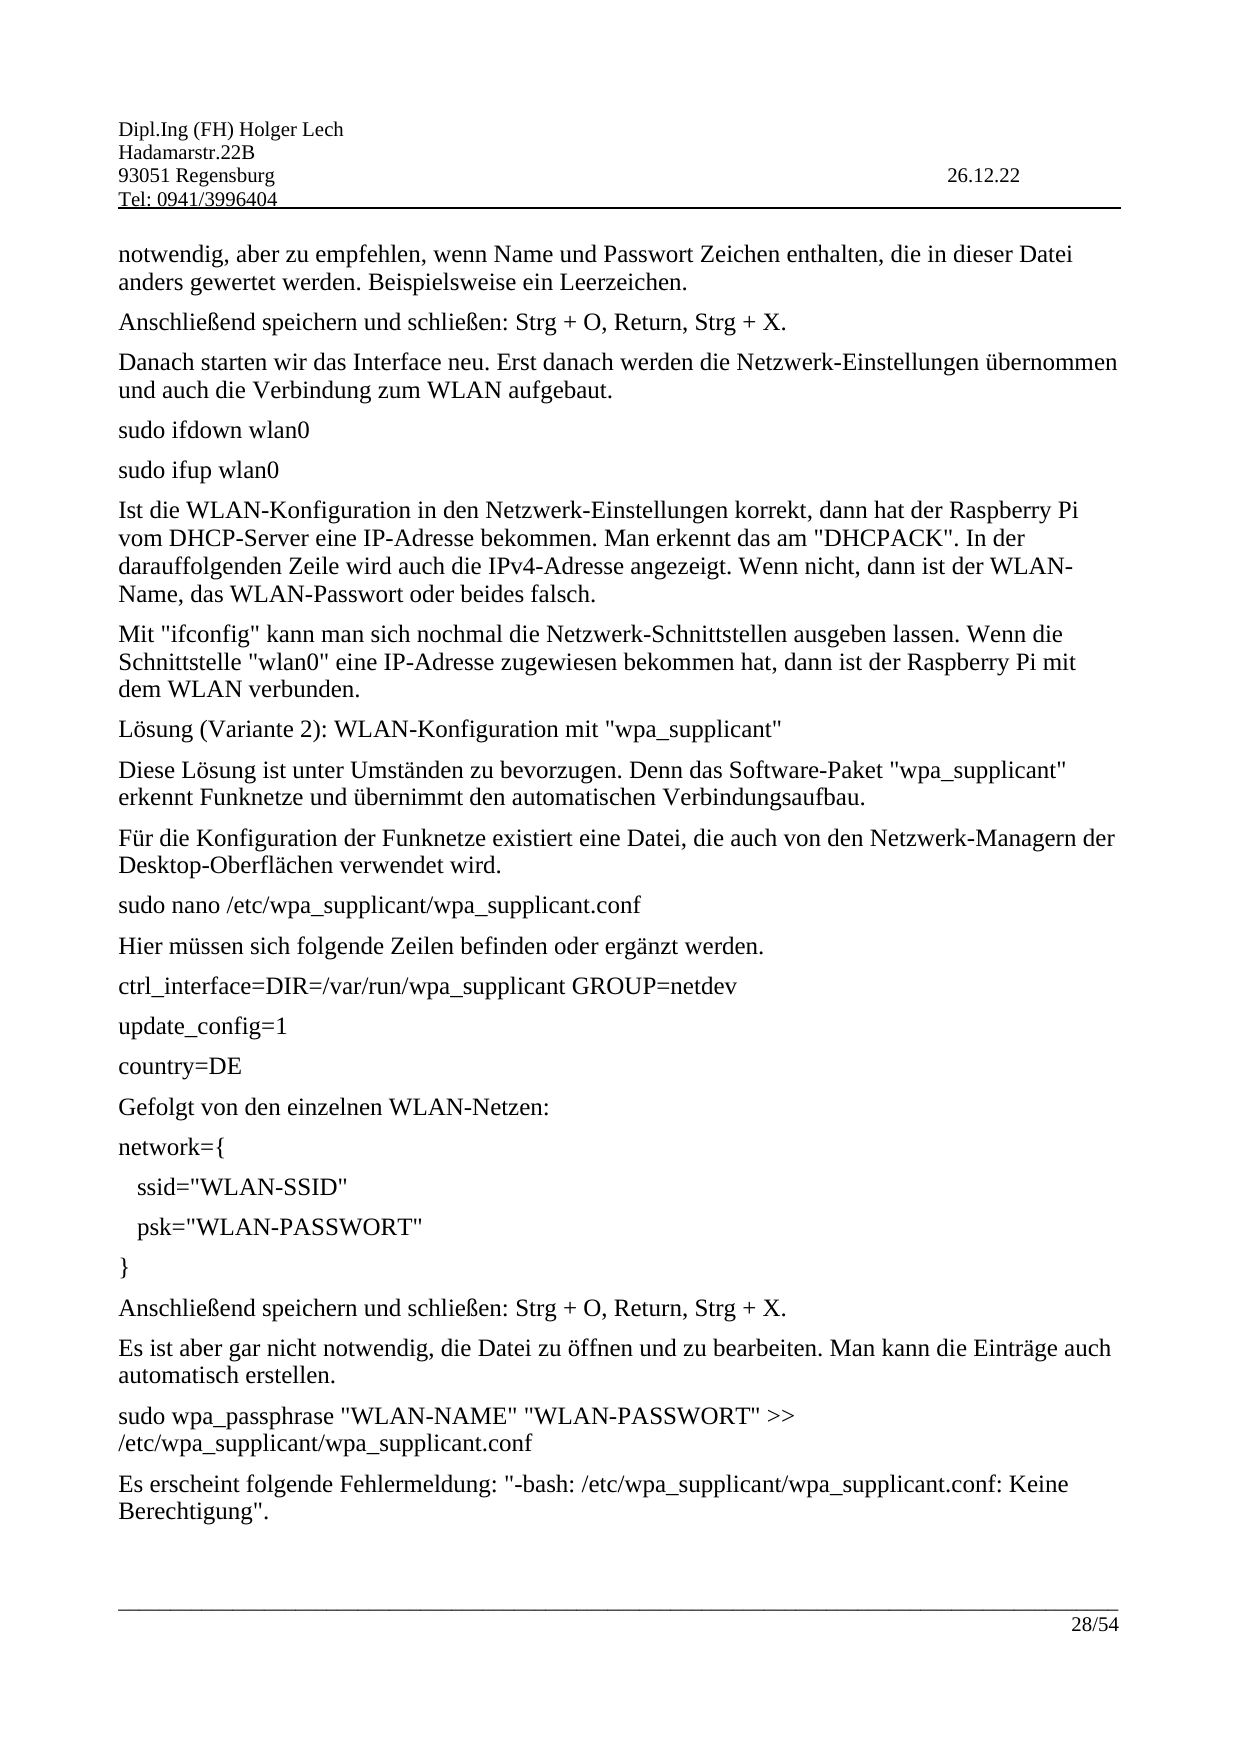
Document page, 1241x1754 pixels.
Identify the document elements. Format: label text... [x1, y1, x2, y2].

text sudo ifdown wlan0 [118, 416, 1122, 444]
text ssid="WLAN-SSID" [118, 1173, 1122, 1201]
text Für die Konfiguration der Funknetze existiert eine Datei, die auch von den Netzwerk-Managern der Desktop-Oberflächen verwendet wird. [118, 824, 1122, 879]
text psk="WLAN-PASSWORT" [118, 1213, 1122, 1241]
text Diese Lösung ist unter Umständen zu bevorzugen. Denn das Software-Paket "wpa_supplicant" erkennt Funknetze und übernimmt den automatischen Verbindungsaufbau. [118, 756, 1122, 811]
text Anschließend speichern und schließen: Strg + O, Return, Strg + X. [118, 308, 1122, 336]
text } [118, 1253, 1122, 1281]
text notwendig, aber zu empfehlen, wenn Name und Passwort Zeichen enthalten, die in dieser Datei anders gewertet werden. Beispielsweise ein Leerzeichen. [118, 240, 1122, 296]
text Lösung (Variante 2): WLAN-Konfiguration mit "wpa_supplicant" [118, 716, 1122, 743]
text sudo wpa_passphrase "WLAN-NAME" "WLAN-PASSWORT" >> /etc/wpa_supplicant/wpa_supplicant.conf [118, 1402, 1122, 1457]
text sudo ifup wlan0 [118, 456, 1122, 484]
text Mit "ifconfig" kann man sich nochmal die Netzwerk-Schnittstellen ausgeben lassen. Wenn die Schnittstelle "wlan0" eine IP-Adresse zugewiesen bekommen hat, dann ist der Raspberry Pi mit dem WLAN verbunden. [118, 620, 1122, 703]
text Es erscheint folgende Fehlermeldung: "-bash: /etc/wpa_supplicant/wpa_supplicant.conf: Keine Berechtigung". [118, 1470, 1122, 1525]
text network={ [118, 1133, 1122, 1161]
text Anschließend speichern und schließen: Strg + O, Return, Strg + X. [118, 1294, 1122, 1321]
text Gefolgt von den einzelnen WLAN-Netzen: [118, 1093, 1122, 1120]
text country=DE [118, 1052, 1122, 1080]
text Hier müssen sich folgende Zeilen befinden oder ergänzt werden. [118, 932, 1122, 959]
text sudo nano /etc/wpa_supplicant/wpa_supplicant.conf [118, 892, 1122, 919]
text update_config=1 [118, 1012, 1122, 1040]
text Es ist aber gar nicht notwendig, die Datei zu öffnen und zu bearbeiten. Man kann die Einträge auch automatisch erstellen. [118, 1334, 1122, 1389]
text Ist die WLAN-Konfiguration in den Netzwerk-Einstellungen korrekt, dann hat der Raspberry Pi vom DHCP-Server eine IP-Adresse bekommen. Man erkennt das am "DHCPACK". In der darauffolgenden Zeile wird auch die IPv4-Adresse angezeigt. Wenn nicht, dann ist der WLAN-Name, das WLAN-Passwort oder beides falsch. [118, 497, 1122, 607]
text Danach starten wir das Interface neu. Erst danach werden die Netzwerk-Einstellungen übernommen und auch die Verbindung zum WLAN aufgebaut. [118, 348, 1122, 404]
text ctrl_interface=DIR=/var/run/wpa_supplicant GROUP=netdev [118, 972, 1122, 1000]
